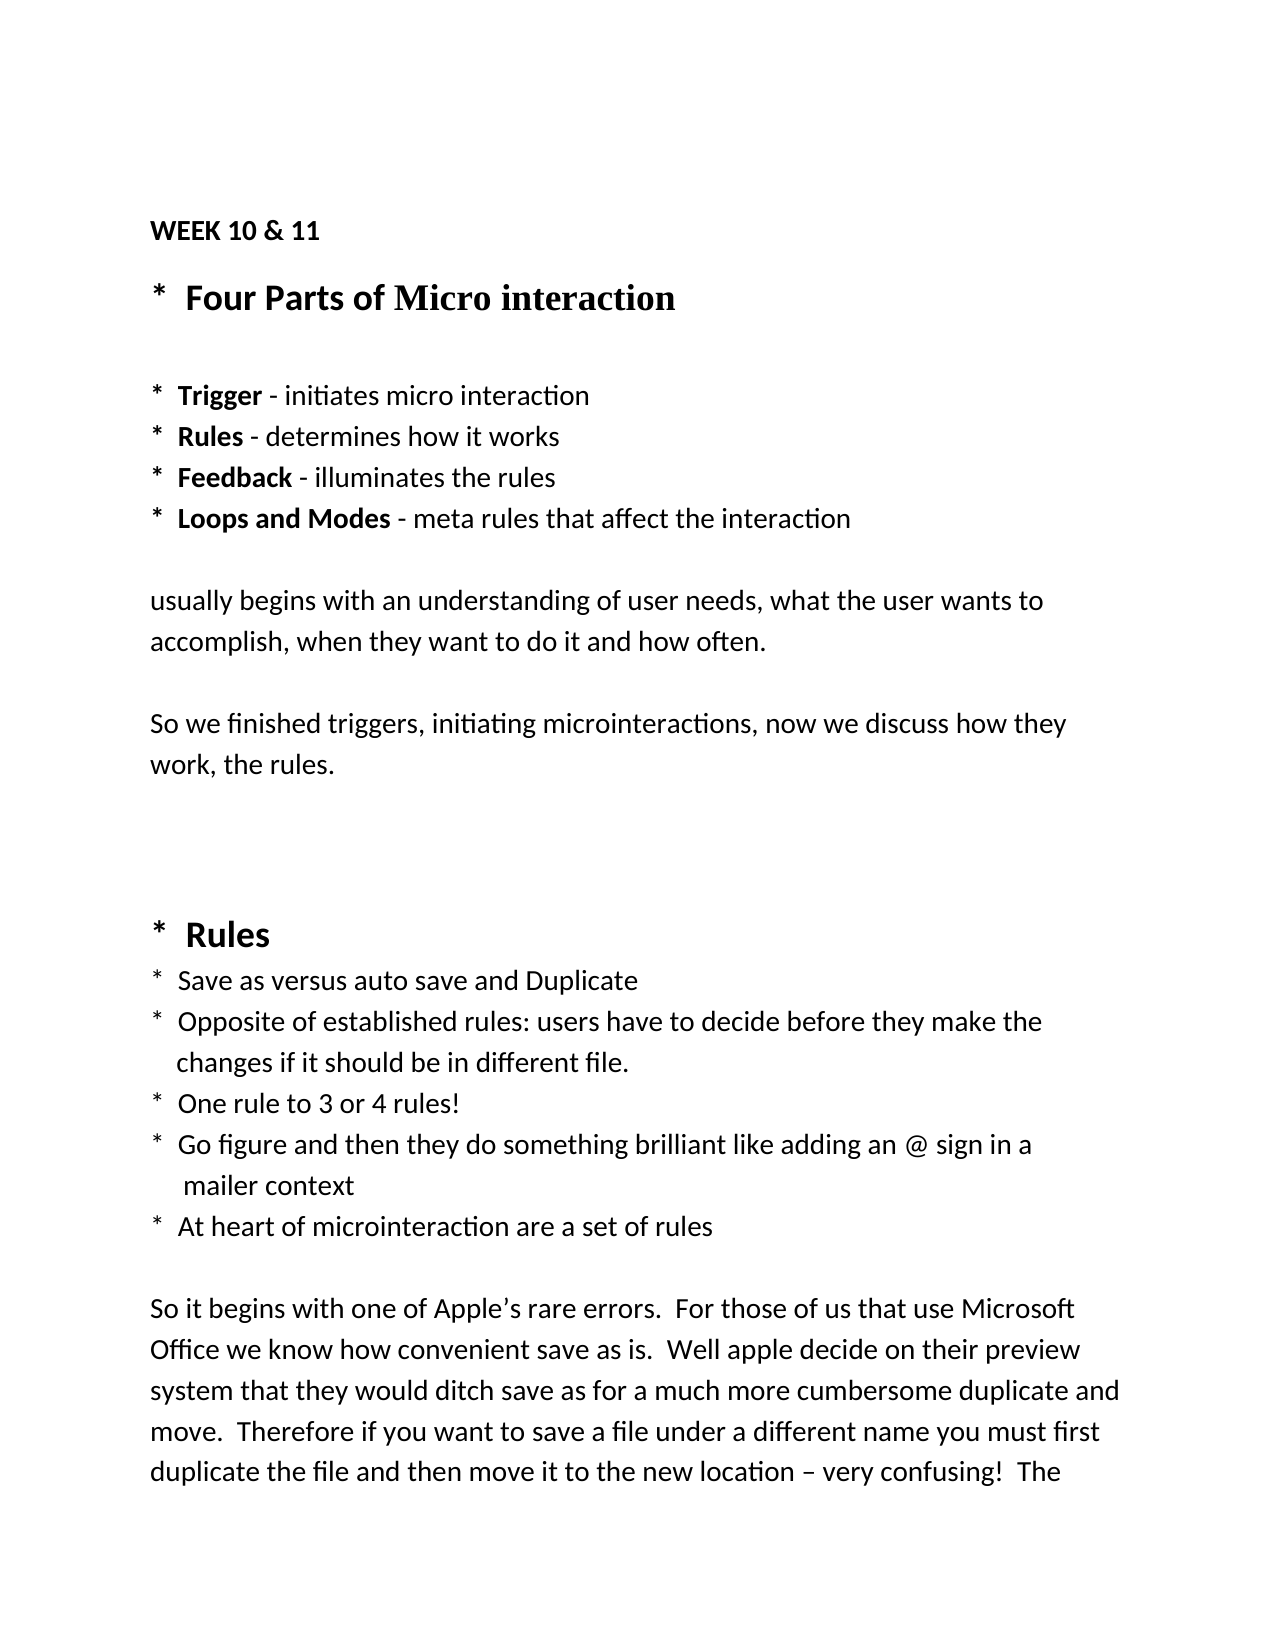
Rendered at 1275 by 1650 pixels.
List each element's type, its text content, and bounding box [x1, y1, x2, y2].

text * Four Parts of Micro interaction * Trigger - initiates micro interaction * Rules - determines how it works * Feedback - illuminates the rules * Loops and Modes - meta rules that affect the interaction usually begins with an understanding of user needs, what the user wants to accomplish, when they want to do it and how often. So we finished triggers, initiating microinteractions, now we discuss how they work, the rules. * Rules * Save as versus auto save and Duplicate * Opposite of established rules: users have to decide before they make the changes if it should be in different file. * One rule to 3 or 4 rules! * Go figure and then they do something brilliant like adding an @ sign in a mailer context * At heart of microinteraction are a set of rules So it begins with one of Apple’s rare errors. For those of us that use Microsoft Office we know how convenient save as is. Well apple decide on their preview system that they would ditch save as for a much more cumbersome duplicate and move. Therefore if you want to save a file under a different name you must first duplicate the file and then move it to the new location – very confusing! The [150, 273, 1125, 1489]
text WEEK 10 & 11 [150, 212, 1125, 247]
